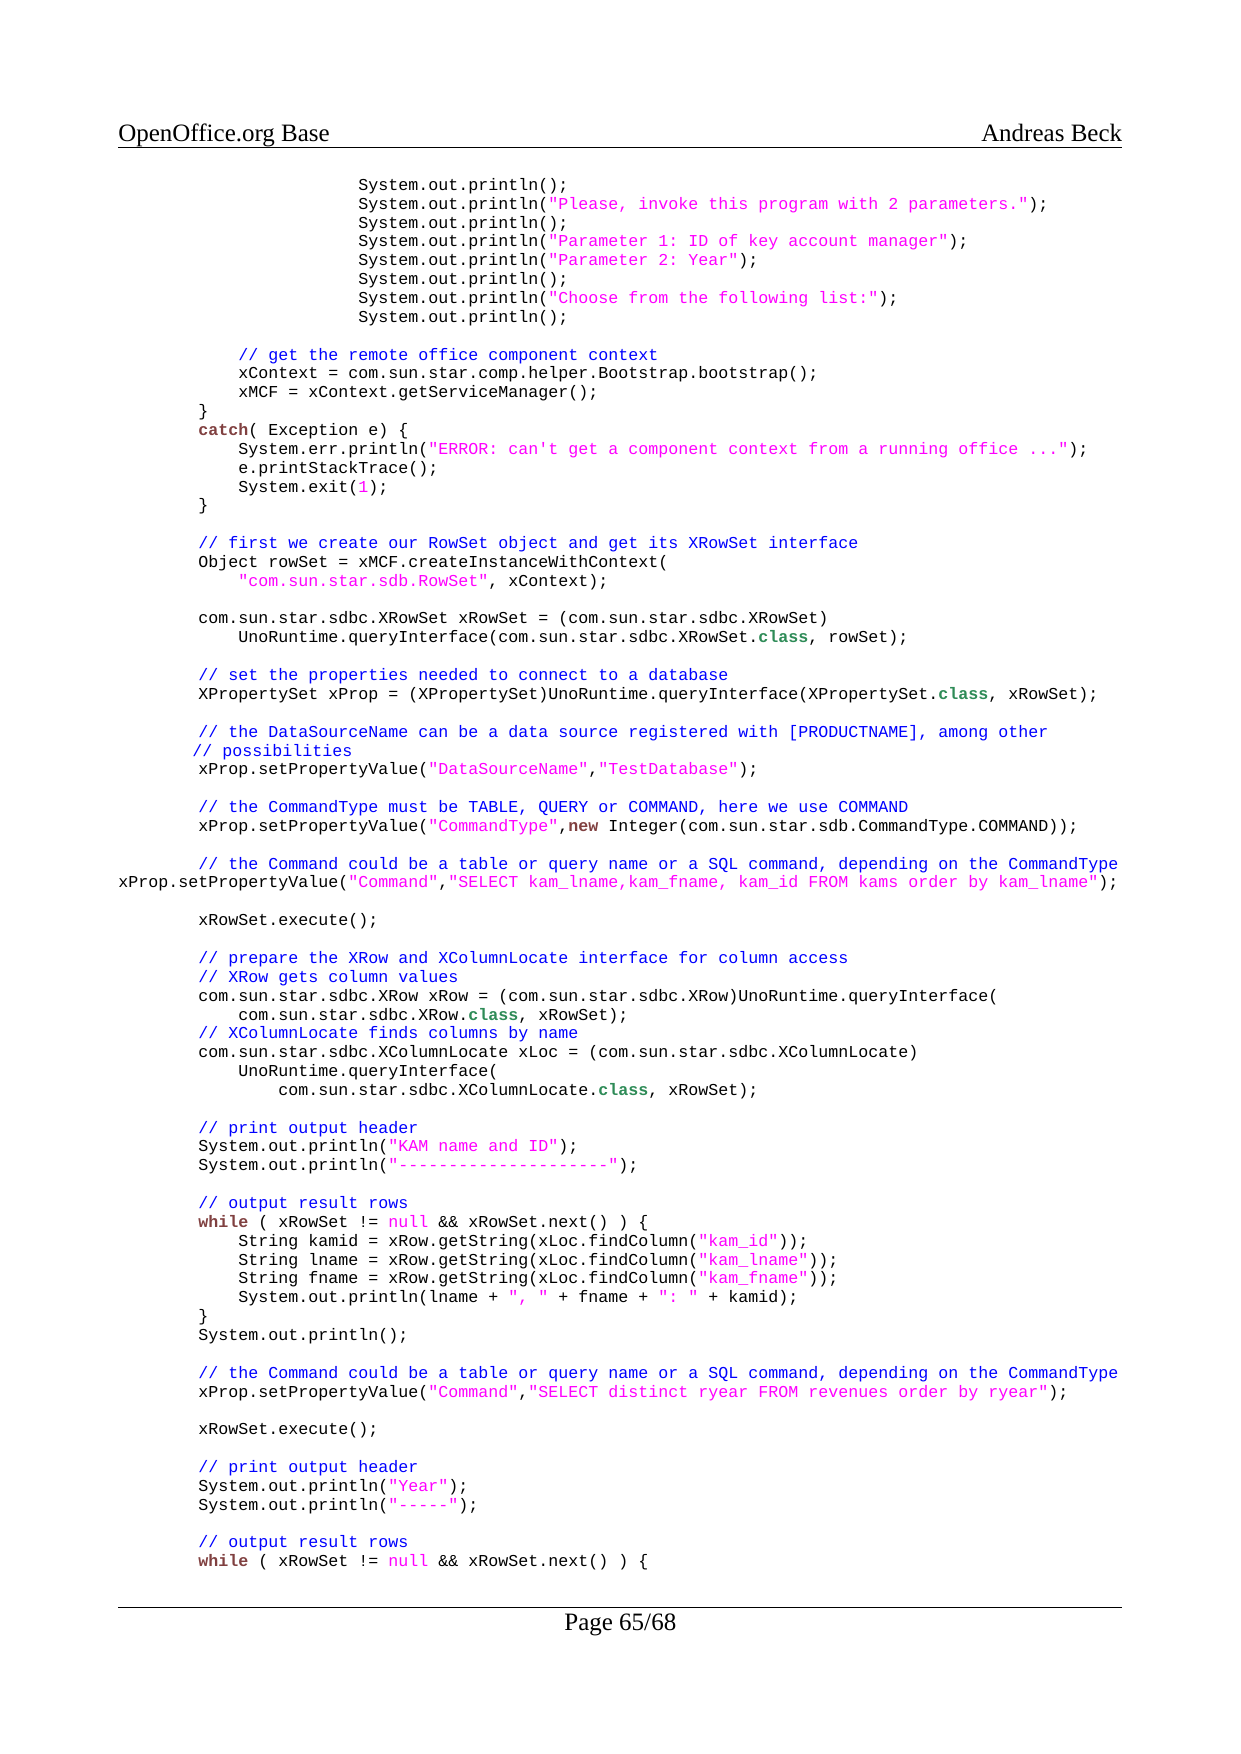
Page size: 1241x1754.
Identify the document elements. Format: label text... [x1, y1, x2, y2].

text System.out.println(); System.out.println("Please, invoke this program with 2 parameters."); System.out.println(); System.out.println("Parameter 1: ID of key account manager"); System.out.println("Parameter 2: Year"); System.out.println(); System.out.println("Choose from the following list:"); System.out.println(); // get the remote office component context xContext = com.sun.star.comp.helper.Bootstrap.bootstrap(); xMCF = xContext.getServiceManager(); } catch( Exception e) { System.err.println("ERROR: can't get a component context from a running office ..."); e.printStackTrace(); System.exit(1); } // first we create our RowSet object and get its XRowSet interface Object rowSet = xMCF.createInstanceWithContext( "com.sun.star.sdb.RowSet", xContext); com.sun.star.sdbc.XRowSet xRowSet = (com.sun.star.sdbc.XRowSet) UnoRuntime.queryInterface(com.sun.star.sdbc.XRowSet.class, rowSet); // set the properties needed to connect to a database XPropertySet xProp = (XPropertySet)UnoRuntime.queryInterface(XPropertySet.class, xRowSet); // the DataSourceName can be a data source registered with [PRODUCTNAME], among other // possibilities xProp.setPropertyValue("DataSourceName","TestDatabase"); // the CommandType must be TABLE, QUERY or COMMAND, here we use COMMAND xProp.setPropertyValue("CommandType",new Integer(com.sun.star.sdb.CommandType.COMMAND)); // the Command could be a table or query name or a SQL command, depending on the CommandType xProp.setPropertyValue("Command","SELECT kam_lname,kam_fname, kam_id FROM kams order by kam_lname"); xRowSet.execute(); // prepare the XRow and XColumnLocate interface for column access // XRow gets column values com.sun.star.sdbc.XRow xRow = (com.sun.star.sdbc.XRow)UnoRuntime.queryInterface( com.sun.star.sdbc.XRow.class, xRowSet); // XColumnLocate finds columns by name com.sun.star.sdbc.XColumnLocate xLoc = (com.sun.star.sdbc.XColumnLocate) UnoRuntime.queryInterface( com.sun.star.sdbc.XColumnLocate.class, xRowSet); // print output header System.out.println("KAM name and ID"); System.out.println("---------------------"); // output result rows while ( xRowSet != null && xRowSet.next() ) { String kamid = xRow.getString(xLoc.findColumn("kam_id")); String lname = xRow.getString(xLoc.findColumn("kam_lname")); String fname = xRow.getString(xLoc.findColumn("kam_fname")); System.out.println(lname + ", " + fname + ": " + kamid); } System.out.println(); // the Command could be a table or query name or a SQL command, depending on the CommandType xProp.setPropertyValue("Command","SELECT distinct ryear FROM revenues order by ryear"); xRowSet.execute(); // print output header System.out.println("Year"); System.out.println("-----"); // output result rows while ( xRowSet != null && xRowSet.next() ) { [118, 176, 1122, 1572]
